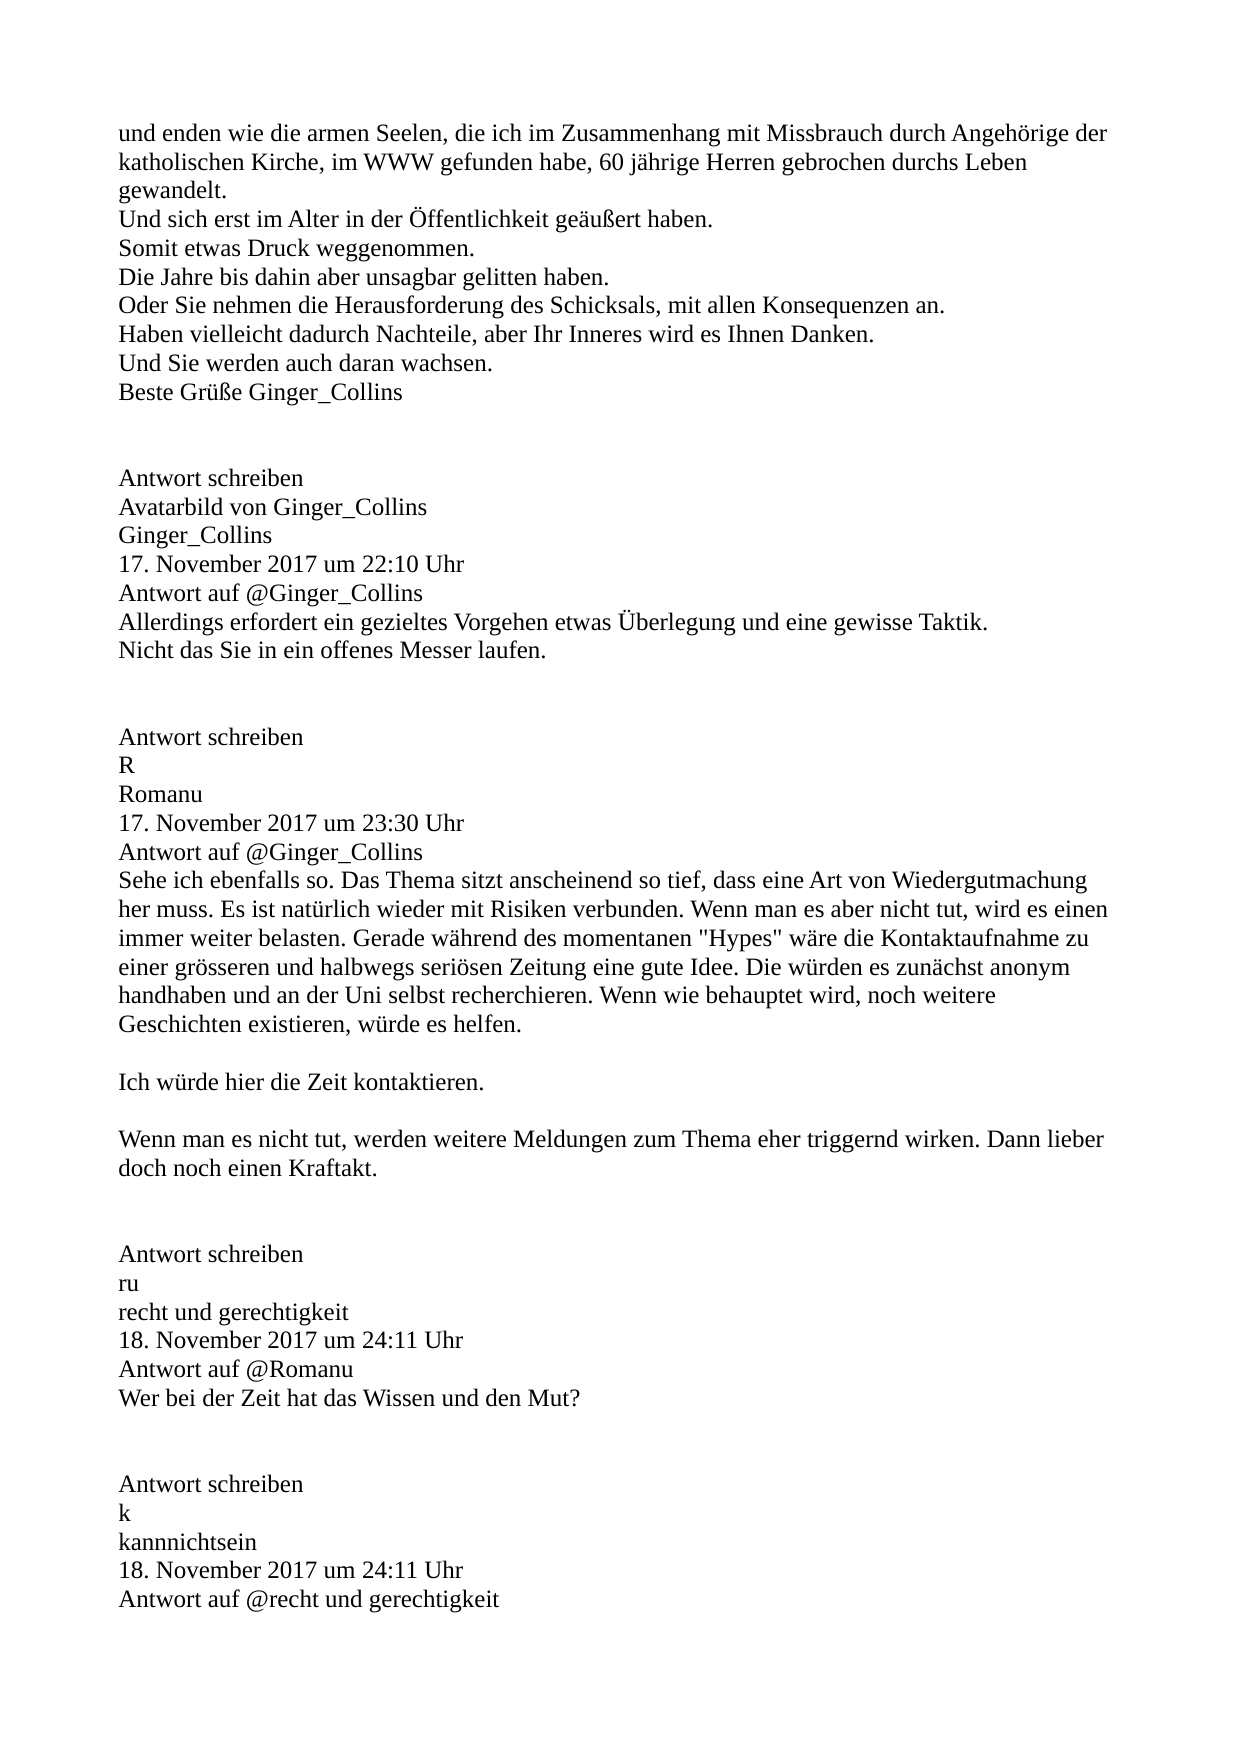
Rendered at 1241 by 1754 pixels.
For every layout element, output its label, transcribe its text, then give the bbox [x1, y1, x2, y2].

text Avatarbild von Ginger_Collins [118, 492, 1122, 521]
text Und Sie werden auch daran wachsen. [118, 348, 1122, 377]
text Antwort schreiben [118, 1239, 1122, 1268]
text R [118, 751, 1122, 779]
text Somit etwas Druck weggenommen. [118, 233, 1122, 262]
text Haben vielleicht dadurch Nachteile, aber Ihr Inneres wird es Ihnen Danken. [118, 319, 1122, 348]
text und enden wie die armen Seelen, die ich im Zusammenhang mit Missbrauch durch Angehörige der katholischen Kirche, im WWW gefunden habe, 60 jährige Herren gebrochen durchs Leben gewandelt. [118, 118, 1122, 204]
text ru [118, 1268, 1122, 1297]
text Antwort auf @Romanu [118, 1354, 1122, 1383]
text Romanu [118, 779, 1122, 808]
text Ginger_Collins [118, 521, 1122, 549]
text Antwort auf @recht und gerechtigkeit [118, 1584, 1122, 1613]
text Die Jahre bis dahin aber unsagbar gelitten haben. [118, 262, 1122, 291]
text Nicht das Sie in ein offenes Messer laufen. [118, 636, 1122, 664]
text k [118, 1498, 1122, 1527]
text 18. November 2017 um 24:11 Uhr [118, 1556, 1122, 1584]
text recht und gerechtigkeit [118, 1297, 1122, 1326]
text Sehe ich ebenfalls so. Das Thema sitzt anscheinend so tief, dass eine Art von Wiedergutmachung her muss. Es ist natürlich wieder mit Risiken verbunden. Wenn man es aber nicht tut, wird es einen immer weiter belasten. Gerade während des momentanen "Hypes" wäre die Kontaktaufnahme zu einer grösseren und halbwegs seriösen Zeitung eine gute Idee. Die würden es zunächst anonym handhaben und an der Uni selbst recherchieren. Wenn wie behauptet wird, noch weitere Geschichten existieren, würde es helfen. [118, 866, 1122, 1038]
text Ich würde hier die Zeit kontaktieren. [118, 1067, 1122, 1096]
text Wer bei der Zeit hat das Wissen und den Mut? [118, 1383, 1122, 1412]
text Antwort schreiben [118, 1469, 1122, 1498]
text 17. November 2017 um 23:30 Uhr [118, 808, 1122, 837]
text 18. November 2017 um 24:11 Uhr [118, 1326, 1122, 1354]
text kannnichtsein [118, 1527, 1122, 1556]
text Antwort schreiben [118, 463, 1122, 492]
text Und sich erst im Alter in der Öffentlichkeit geäußert haben. [118, 204, 1122, 233]
text 17. November 2017 um 22:10 Uhr [118, 549, 1122, 578]
text Beste Grüße Ginger_Collins [118, 377, 1122, 406]
text Antwort schreiben [118, 722, 1122, 751]
text Antwort auf @Ginger_Collins [118, 837, 1122, 866]
text Allerdings erfordert ein gezieltes Vorgehen etwas Überlegung und eine gewisse Taktik. [118, 607, 1122, 636]
text Antwort auf @Ginger_Collins [118, 578, 1122, 607]
text Oder Sie nehmen die Herausforderung des Schicksals, mit allen Konsequenzen an. [118, 291, 1122, 319]
text Wenn man es nicht tut, werden weitere Meldungen zum Thema eher triggernd wirken. Dann lieber doch noch einen Kraftakt. [118, 1124, 1122, 1182]
